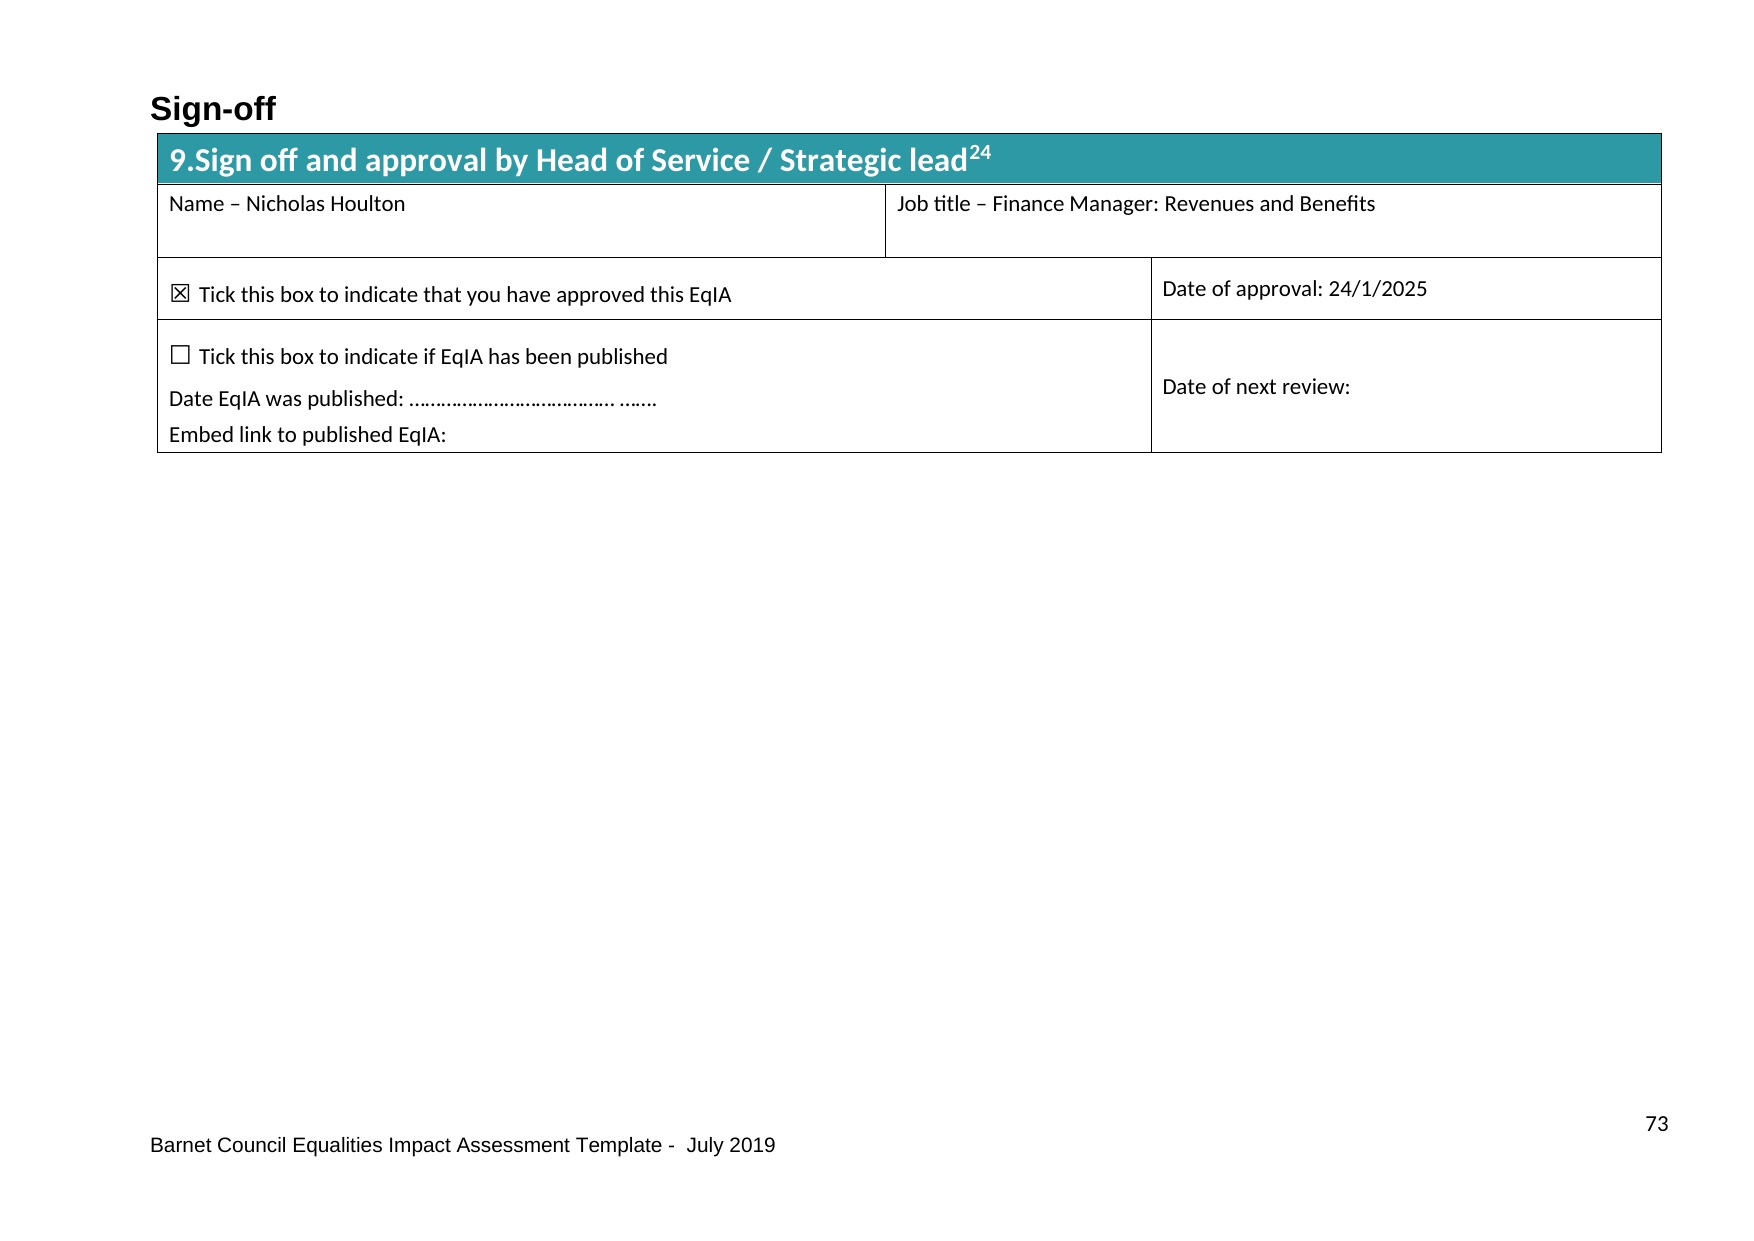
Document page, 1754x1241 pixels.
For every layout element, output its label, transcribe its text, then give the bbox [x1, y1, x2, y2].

table_cell Job title – Finance Manager: Revenues and Benefits [886, 185, 1661, 257]
table_cell Name – Nicholas Houlton [158, 185, 885, 257]
table_cell ☐ Tick this box to indicate if EqIA has been published Date EqIA was published: ………………………………… ……. Embed link to published EqIA: [158, 320, 1151, 452]
subtitle Sign-off [150, 89, 1668, 127]
table_cell Date of next review: [1152, 320, 1661, 452]
table_cell Date of approval: 24/1/2025 [1152, 258, 1661, 319]
table_header 9.Sign off and approval by Head of Service / Strategic lead [158, 134, 1661, 183]
table_cell ☒ Tick this box to indicate that you have approved this EqIA [158, 258, 1151, 319]
